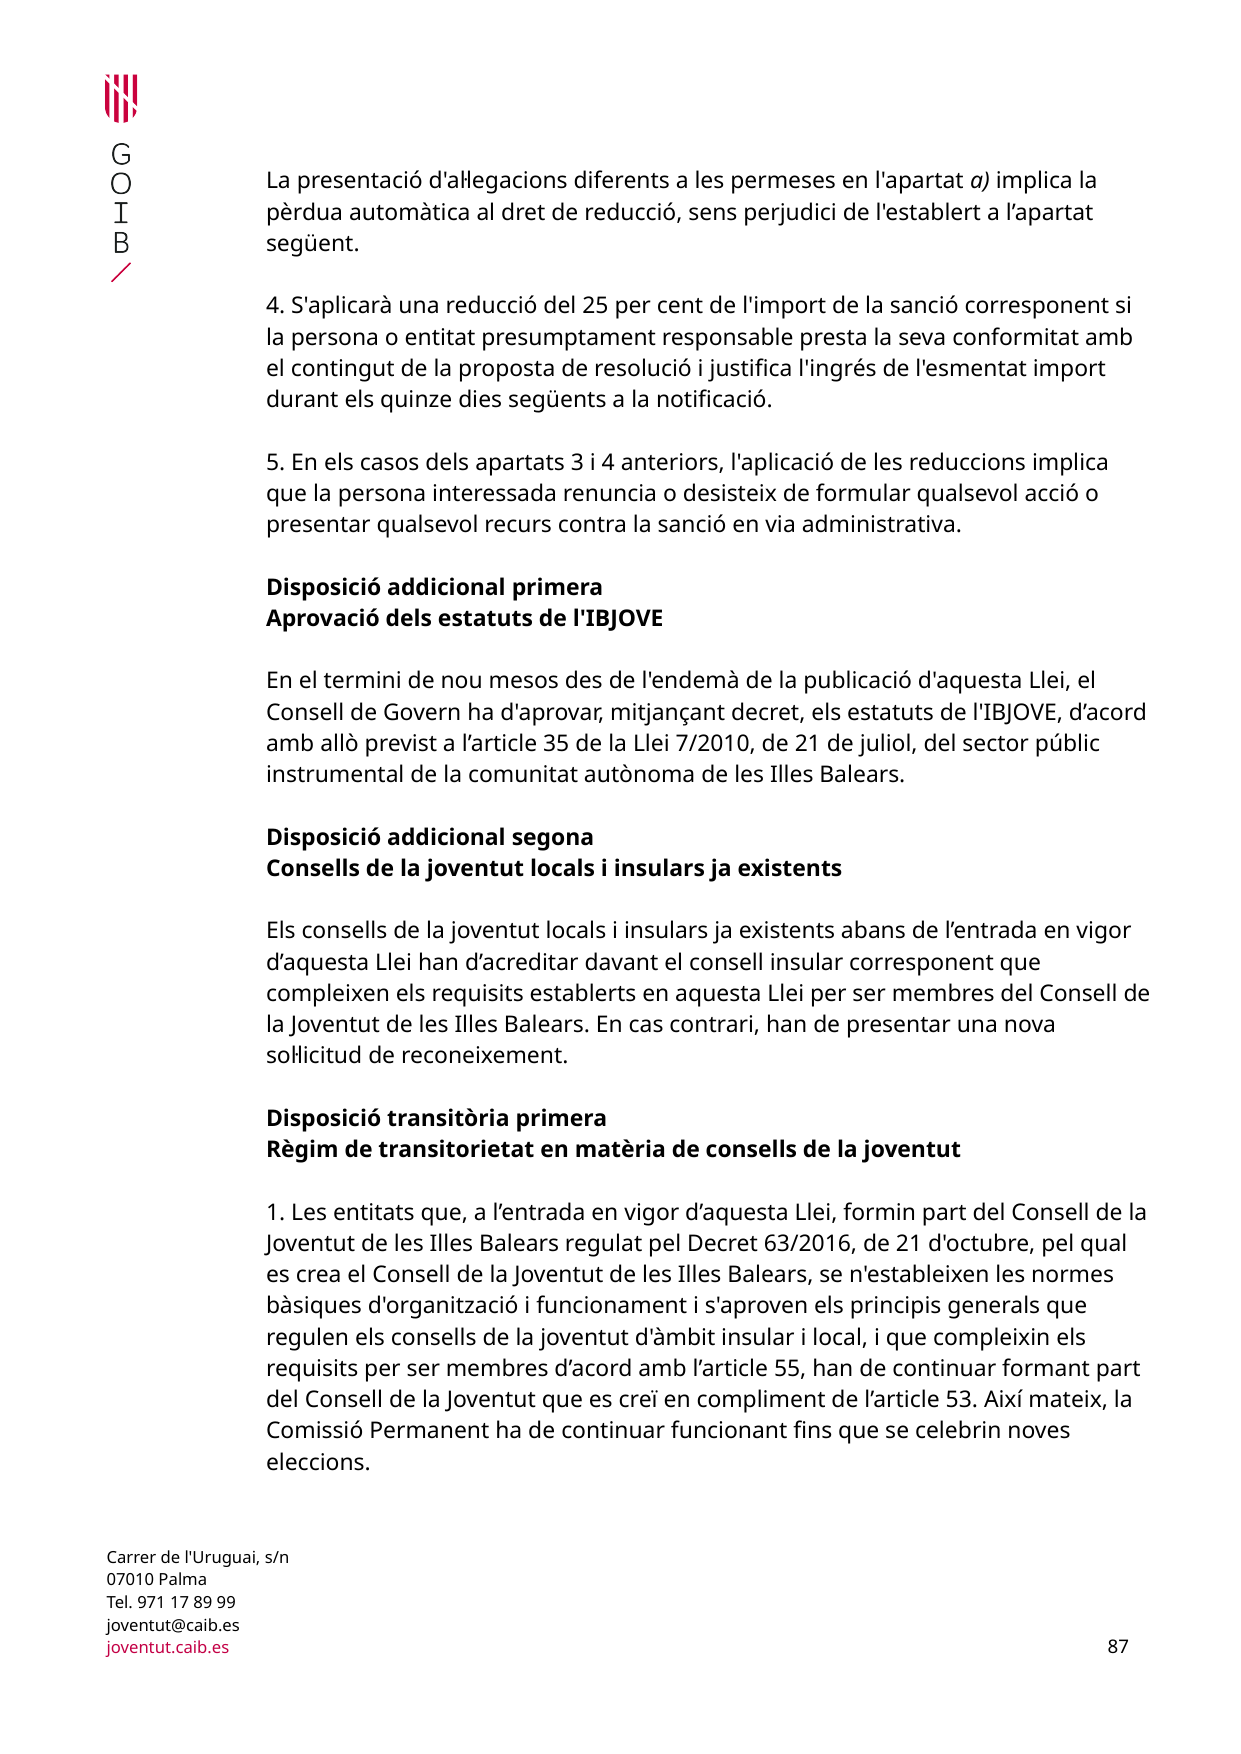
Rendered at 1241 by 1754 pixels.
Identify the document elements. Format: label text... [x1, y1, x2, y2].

text En el termini de nou mesos des de l'endemà de la publicació d'aquesta Llei, el Consell de Govern ha d'aprovar, mitjançant decret, els estatuts de l'IBJOVE, d’acord amb allò previst a l’article 35 de la Llei 7/2010, de 21 de juliol, del sector públic instrumental de la comunitat autònoma de les Illes Balears. [266, 664, 1152, 789]
text Disposició transitòria primera [266, 1102, 1152, 1133]
text Disposició addicional segona [266, 820, 1152, 852]
text Els consells de la joventut locals i insulars ja existents abans de l’entrada en vigor d’aquesta Llei han d’acreditar davant el consell insular corresponent que compleixen els requisits establerts en aquesta Llei per ser membres del Consell de la Joventut de les Illes Balears. En cas contrari, han de presentar una nova sol·licitud de reconeixement. [266, 914, 1152, 1070]
text La presentació d'al·legacions diferents a les permeses en l'apartat a) implica la pèrdua automàtica al dret de reducció, sens perjudici de l'establert a l’apartat següent. [266, 164, 1152, 258]
text 4. S'aplicarà una reducció del 25 per cent de l'import de la sanció corresponent si la persona o entitat presumptament responsable presta la seva conformitat amb el contingut de la proposta de resolució i justifica l'ingrés de l'esmentat import durant els quinze dies següents a la notificació. [266, 289, 1152, 414]
text Aprovació dels estatuts de l'IBJOVE [266, 602, 1152, 633]
picture [76, 51, 166, 313]
text 1. Les entitats que, a l’entrada en vigor d’aquesta Llei, formin part del Consell de la Joventut de les Illes Balears regulat pel Decret 63/2016, de 21 d'octubre, pel qual es crea el Consell de la Joventut de les Illes Balears, se n'estableixen les normes bàsiques d'organització i funcionament i s'aproven els principis generals que regulen els consells de la joventut d'àmbit insular i local, i que compleixin els requisits per ser membres d’acord amb l’article 55, han de continuar formant part del Consell de la Joventut que es creï en compliment de l’article 53. Així mateix, la Comissió Permanent ha de continuar funcionant fins que se celebrin noves eleccions. [266, 1195, 1152, 1477]
text Règim de transitorietat en matèria de consells de la joventut [266, 1133, 1152, 1164]
text Disposició addicional primera [266, 570, 1152, 602]
text 5. En els casos dels apartats 3 i 4 anteriors, l'aplicació de les reduccions implica que la persona interessada renuncia o desisteix de formular qualsevol acció o presentar qualsevol recurs contra la sanció en via administrativa. [266, 445, 1152, 539]
text Consells de la joventut locals i insulars ja existents [266, 852, 1152, 883]
